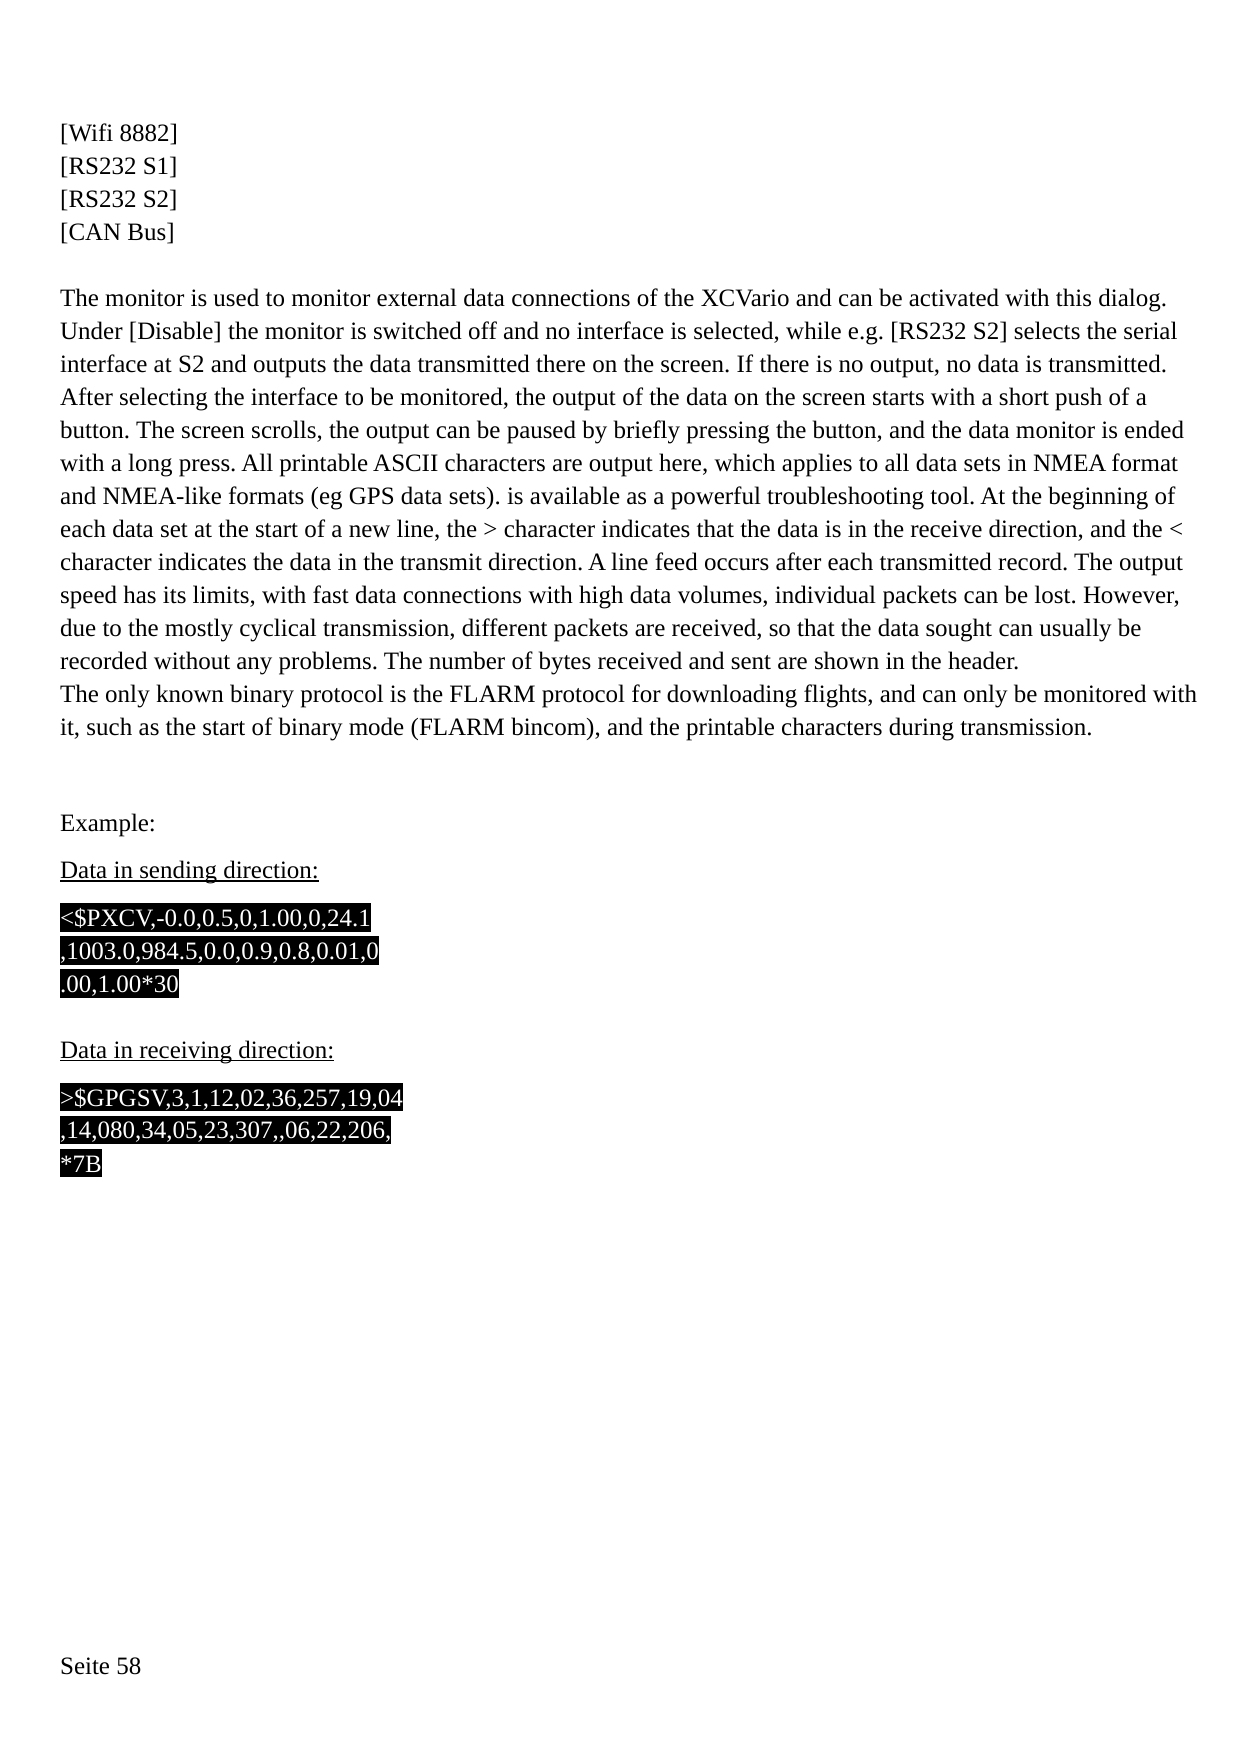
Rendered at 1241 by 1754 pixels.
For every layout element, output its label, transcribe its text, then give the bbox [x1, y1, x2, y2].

text [Wifi 8882] [60, 118, 1207, 147]
text >$GPGSV,3,1,12,02,36,257,19,04 [60, 1083, 1207, 1111]
text Data in sending direction: [60, 855, 1207, 884]
text <$PXCV,-0.0,0.5,0,1.00,0,24.1 ,1003.0,984.5,0.0,0.9,0.8,0.01,0 .00,1.00*30 [60, 903, 1207, 1031]
text Data in receiving direction: [60, 1035, 1207, 1064]
text ,14,080,34,05,23,307,,06,22,206, [60, 1116, 1207, 1144]
text Example: [60, 808, 1207, 836]
text The monitor is used to monitor external data connections of the XCVario and can be activated with this dialog. Under [Disable] the monitor is switched off and no interface is selected, while e.g. [RS232 S2] selects the serial interface at S2 and outputs the data transmitted there on the screen. If there is no output, no data is transmitted. After selecting the interface to be monitored, the output of the data on the screen starts with a short push of a button. The screen scrolls, the output can be paused by briefly pressing the button, and the data monitor is ended with a long press. All printable ASCII characters are output here, which applies to all data sets in NMEA format and NMEA-like formats (eg GPS data sets). is available as a powerful troubleshooting tool. At the beginning of each data set at the start of a new line, the > character indicates that the data is in the receive direction, and the < character indicates the data in the transmit direction. A line feed occurs after each transmitted record. The output speed has its limits, with fast data connections with high data volumes, individual packets can be lost. However, due to the mostly cyclical transmission, different packets are received, so that the data sought can usually be recorded without any problems. The number of bytes received and sent are shown in the header. The only known binary protocol is the FLARM protocol for downloading flights, and can only be monitored with it, such as the start of binary mode (FLARM bincom), and the printable characters during transmission. [60, 283, 1207, 741]
text [CAN Bus] [60, 217, 1207, 246]
text [RS232 S1] [60, 151, 1207, 180]
text *7B [60, 1149, 1207, 1210]
text [RS232 S2] [60, 184, 1207, 213]
